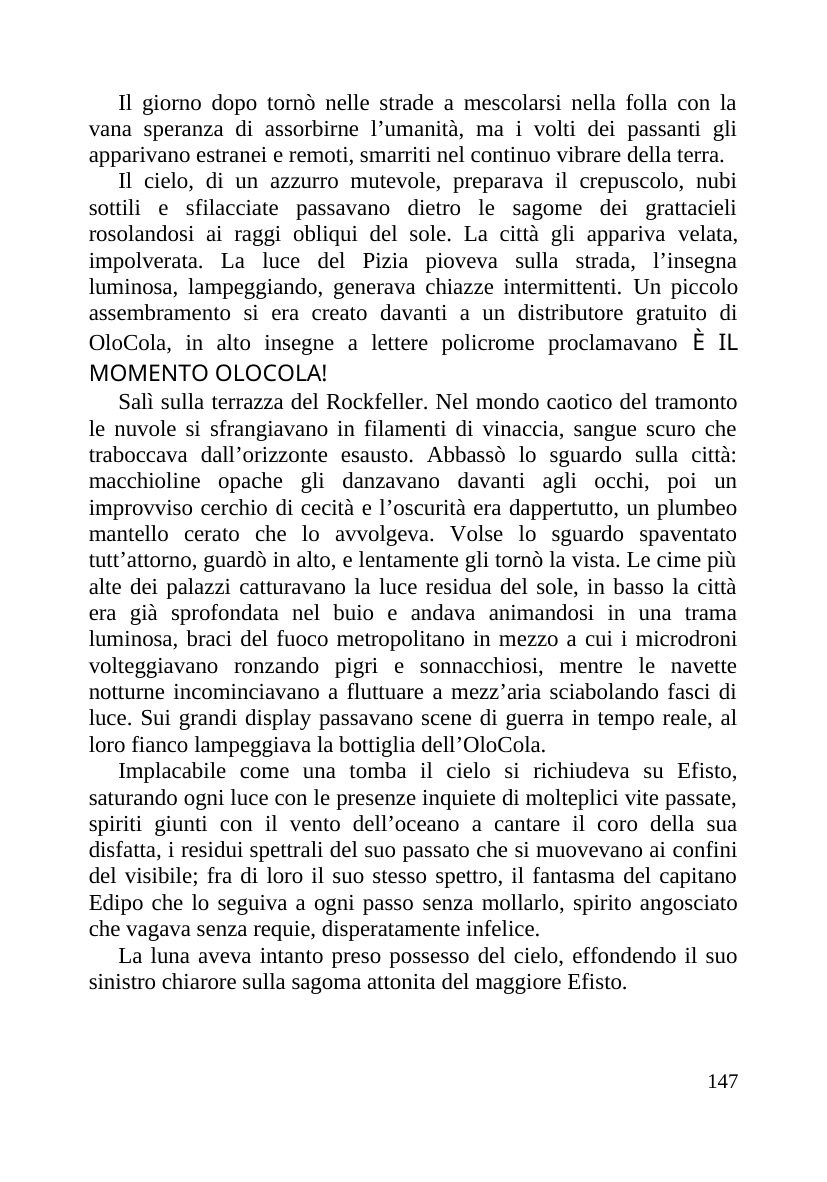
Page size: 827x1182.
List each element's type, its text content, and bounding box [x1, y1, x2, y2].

text La luna aveva intanto preso possesso del cielo, effondendo il suo sinistro chiarore sulla sagoma attonita del maggiore Efisto. [88, 942, 738, 994]
text Il giorno dopo tornò nelle strade a mescolarsi nella folla con la vana speranza di assorbirne l’umanità, ma i volti dei passanti gli apparivano estranei e remoti, smarriti nel continuo vibrare della terra. [88, 88, 738, 168]
text Implacabile come una tomba il cielo si richiudeva su Efisto, saturando ogni luce con le presenze inquiete di molteplici vite passate, spiriti giunti con il vento dell’oceano a cantare il coro della sua disfatta, i residui spettrali del suo passato che si muovevano ai confini del visibile; fra di loro il suo stesso spettro, il fantasma del capitano Edipo che lo seguiva a ogni passo senza mollarlo, spirito angosciato che vagava senza requie, disperatamente infelice. [88, 757, 738, 942]
text Salì sulla terrazza del Rockfeller. Nel mondo caotico del tramonto le nuvole si sfrangiavano in filamenti di vinaccia, sangue scuro che traboccava dall’orizzonte esausto. Abbassò lo sguardo sulla città: macchioline opache gli danzavano davanti agli occhi, poi un improvviso cerchio di cecità e l’oscurità era dappertutto, un plumbeo mantello cerato che lo avvolgeva. Volse lo sguardo spaventato tutt’attorno, guardò in alto, e lentamente gli tornò la vista. Le cime più alte dei palazzi catturavano la luce residua del sole, in basso la città era già sprofondata nel buio e andava animandosi in una trama luminosa, braci del fuoco metropolitano in mezzo a cui i microdroni volteggiavano ronzando pigri e sonnacchiosi, mentre le navette notturne incominciavano a fluttuare a mezz’aria sciabolando fasci di luce. Sui grandi display passavano scene di guerra in tempo reale, al loro fianco lampeggiava la bottiglia dell’OloCola. [88, 388, 738, 757]
text Il cielo, di un azzurro mutevole, preparava il crepuscolo, nubi sottili e sfilacciate passavano dietro le sagome dei grattacieli rosolandosi ai raggi obliqui del sole. La città gli appariva velata, impolverata. La luce del Pizia pioveva sulla strada, l’insegna luminosa, lampeggiando, generava chiazze intermittenti. Un piccolo assembramento si era creato davanti a un distributore gratuito di OloCola, in alto insegne a lettere policrome proclamavano È IL MOMENTO OLOCOLA! [88, 168, 738, 388]
